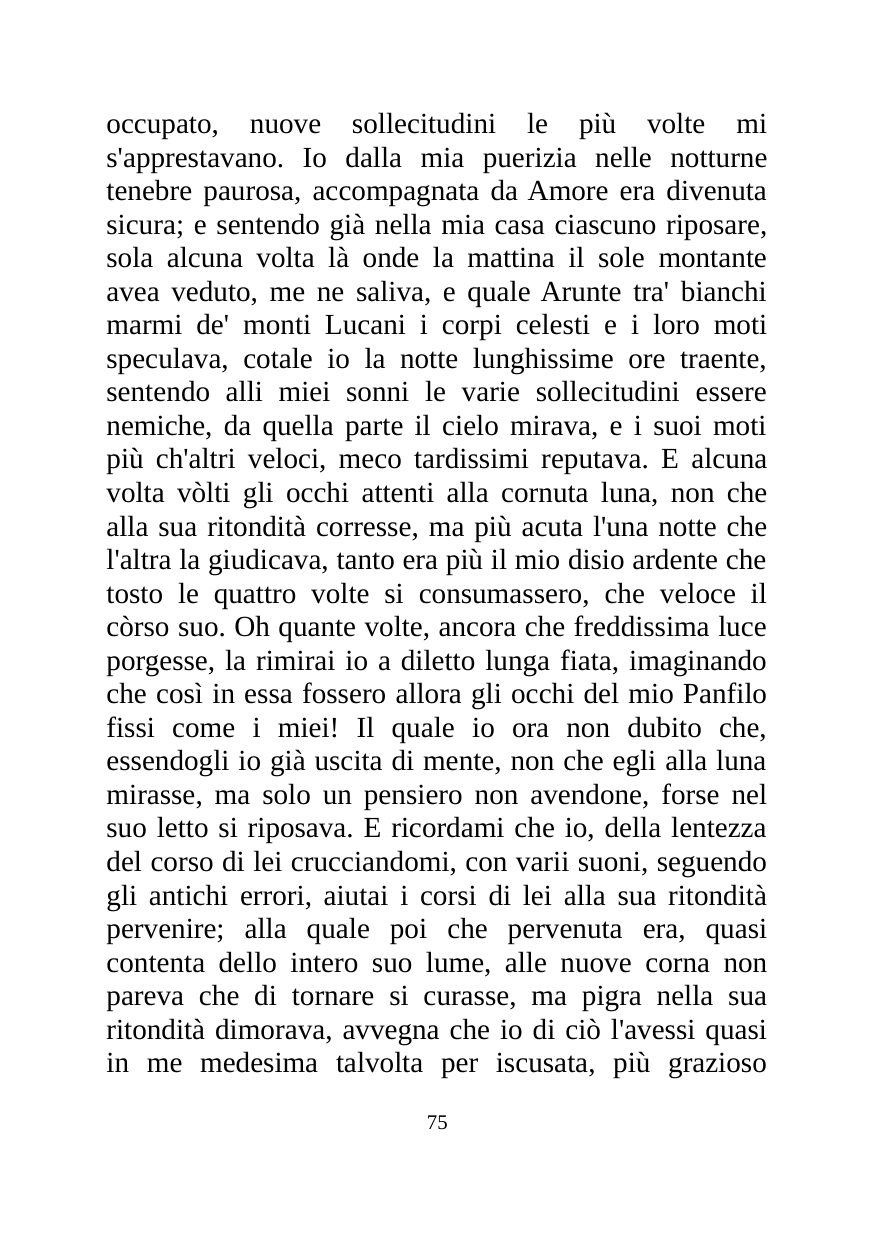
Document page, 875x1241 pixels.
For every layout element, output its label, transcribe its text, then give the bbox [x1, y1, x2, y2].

text occupato, nuove sollecitudini le più volte mi s'apprestavano. Io dalla mia puerizia nelle notturne tenebre paurosa, accompagnata da Amore era divenuta sicura; e sentendo già nella mia casa ciascuno riposare, sola alcuna volta là onde la mattina il sole montante avea veduto, me ne saliva, e quale Arunte tra' bianchi marmi de' monti Lucani i corpi celesti e i loro moti speculava, cotale io la notte lunghissime ore traente, sentendo alli miei sonni le varie sollecitudini essere nemiche, da quella parte il cielo mirava, e i suoi moti più ch'altri veloci, meco tardissimi reputava. E alcuna volta vòlti gli occhi attenti alla cornuta luna, non che alla sua ritondità corresse, ma più acuta l'una notte che l'altra la giudicava, tanto era più il mio disio ardente che tosto le quattro volte si consumassero, che veloce il còrso suo. Oh quante volte, ancora che freddissima luce porgesse, la rimirai io a diletto lunga fiata, imaginando che così in essa fossero allora gli occhi del mio Panfilo fissi come i miei! Il quale io ora non dubito che, essendogli io già uscita di mente, non che egli alla luna mirasse, ma solo un pensiero non avendone, forse nel suo letto si riposava. E ricordami che io, della lentezza del corso di lei crucciandomi, con varii suoni, seguendo gli antichi errori, aiutai i corsi di lei alla sua ritondità pervenire; alla quale poi che pervenuta era, quasi contenta dello intero suo lume, alle nuove corna non pareva che di tornare si curasse, ma pigra nella sua ritondità dimorava, avvegna che io di ciò l'avessi quasi in me medesima talvolta per iscusata, più grazioso [106, 106, 768, 1079]
